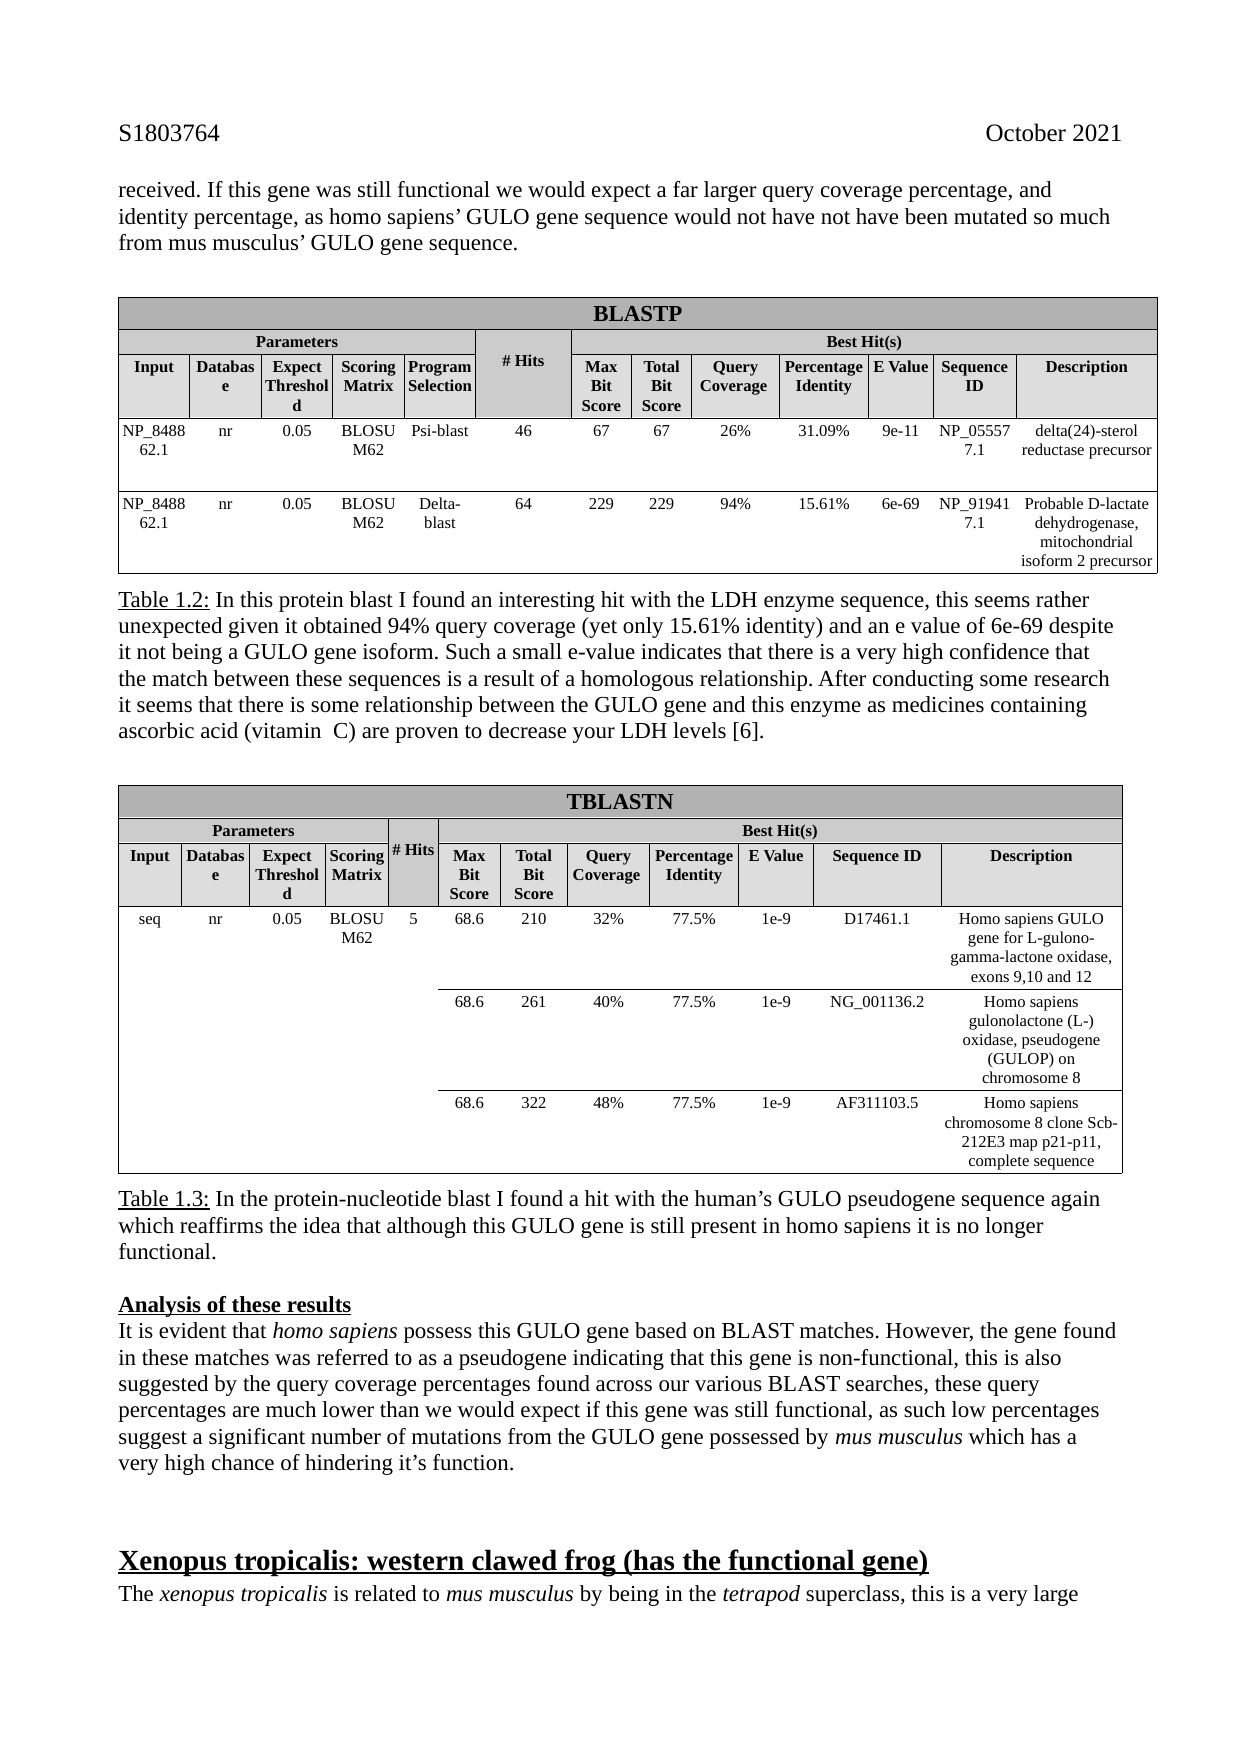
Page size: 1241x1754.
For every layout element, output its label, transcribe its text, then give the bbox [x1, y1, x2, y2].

table_cell 5 [389, 907, 438, 1173]
table_cell Expect Threshold [250, 844, 325, 906]
table_cell Max Bit Score [572, 355, 631, 417]
table_cell Percentage Identity [650, 844, 738, 906]
table_cell 261 [500, 990, 567, 1090]
table_cell 77.5% [649, 907, 738, 988]
table_cell 67 [571, 419, 631, 491]
table_cell 26% [691, 419, 779, 491]
table_cell Program Selection [405, 355, 475, 417]
table_cell Input [119, 844, 181, 906]
table_cell 229 [571, 492, 631, 573]
table_cell Best Hit(s) [439, 819, 1122, 842]
table_cell 0.05 [261, 492, 332, 573]
table_cell Database [190, 355, 261, 417]
table_cell 322 [500, 1091, 567, 1173]
table_cell 32% [567, 907, 649, 988]
table_cell Homo sapiens gulonolactone (L-) oxidase, pseudogene (GULOP) on chromosome 8 [941, 990, 1122, 1090]
table_cell Total Bit Score [632, 355, 691, 417]
table_cell Percentage Identity [780, 355, 868, 417]
table_cell 1e-9 [738, 907, 813, 988]
table_cell Expect Threshold [262, 355, 332, 417]
table_cell 210 [500, 907, 567, 988]
table_cell Probable D-lactate dehydrogenase, mitochondrial isoform 2 precursor [1016, 492, 1157, 573]
text Table 1.2: In this protein blast I found an interesting hit with the LDH enzyme sequence, this seems rather unexpected given it obtained 94% query coverage (yet only 15.61% identity) and an e value of 6e-69 despite it not being a GULO gene isoform. Such a small e-value indicates that there is a very high confidence that the match between these sequences is a result of a homologous relationship. After conducting some research it seems that there is some relationship between the GULO gene and this enzyme as medicines containing ascorbic acid (vitamin C) are proven to decrease your LDH levels [6]. [118, 586, 1122, 773]
table_cell Parameters [119, 819, 388, 842]
table_header TBLASTN [119, 786, 1122, 817]
table_cell Database [182, 844, 249, 906]
table_cell 67 [631, 419, 691, 491]
table_cell NG_001136.2 [814, 990, 941, 1090]
table_cell E Value [739, 844, 813, 906]
table_cell 15.61% [779, 492, 868, 573]
table_cell 46 [475, 419, 571, 491]
table_cell Total Bit Score [501, 844, 567, 906]
table_cell nr [190, 492, 261, 573]
table_cell 1e-9 [738, 1091, 813, 1173]
table_cell 9e-11 [868, 419, 933, 491]
text Table 1.3: In the protein-nucleotide blast I found a hit with the human’s GULO pseudogene sequence again which reaffirms the idea that although this GULO gene is still present in homo sapiens it is no longer functional. Analysis of these results It is evident that homo sapiens possess this GULO gene based on BLAST matches. However, the gene found in these matches was referred to as a pseudogene indicating that this gene is non-functional, this is also suggested by the query coverage percentages found across our various BLAST searches, these query percentages are much lower than we would expect if this gene was still functional, as such low percentages suggest a significant number of mutations from the GULO gene possessed by mus musculus which has a very high chance of hindering it’s function. [118, 1186, 1122, 1531]
table_cell seq [119, 907, 181, 1173]
table_cell D17461.1 [814, 907, 941, 988]
table_cell NP_848862.1 [119, 419, 189, 491]
table_cell 94% [691, 492, 779, 573]
table_cell delta(24)-sterol reductase precursor [1016, 419, 1157, 491]
table_cell Scoring Matrix [333, 355, 404, 417]
table_cell 229 [631, 492, 691, 573]
table_cell BLOSUM62 [333, 492, 404, 573]
table_cell NP_919417.1 [933, 492, 1016, 573]
table_cell 77.5% [649, 990, 738, 1090]
table_cell AF311103.5 [814, 1091, 941, 1173]
table_cell 68.6 [438, 1091, 500, 1173]
table_cell # Hits [476, 330, 571, 417]
table_cell 0.05 [249, 907, 325, 1173]
table_cell E Value [869, 355, 933, 417]
table_cell NP_055577.1 [933, 419, 1016, 491]
table_cell Description [942, 844, 1122, 906]
table_cell Query Coverage [692, 355, 779, 417]
text Xenopus tropicalis: western clawed frog (has the functional gene) The xenopus tropicalis is related to mus musculus by being in the tetrapod superclass, this is a very large [118, 1543, 1122, 1607]
table_cell 48% [567, 1091, 649, 1173]
table_cell Query Coverage [568, 844, 649, 906]
table_cell nr [190, 419, 261, 491]
table_cell Sequence ID [814, 844, 941, 906]
table_cell Scoring Matrix [326, 844, 388, 906]
table_cell 6e-69 [868, 492, 933, 573]
table_cell Max Bit Score [439, 844, 500, 906]
table_cell 68.6 [438, 907, 500, 988]
table_cell Input [119, 355, 189, 417]
table_cell Description [1017, 355, 1157, 417]
table_cell 0.05 [261, 419, 332, 491]
table_cell 68.6 [438, 990, 500, 1090]
text received. If this gene was still functional we would expect a far larger query coverage percentage, and identity percentage, as homo sapiens’ GULO gene sequence would not have not have been mutated so much from mus musculus’ GULO gene sequence. [118, 176, 1122, 284]
table_cell BLOSUM62 [325, 907, 388, 1173]
table_cell Psi-blast [404, 419, 475, 491]
table_cell nr [181, 907, 249, 1173]
table_cell Best Hit(s) [572, 330, 1157, 354]
table_cell 77.5% [649, 1091, 738, 1173]
table_cell BLOSUM62 [333, 419, 404, 491]
table_cell 1e-9 [738, 990, 813, 1090]
table_cell 64 [475, 492, 571, 573]
table_cell Homo sapiens GULO gene for L-gulono-gamma-lactone oxidase, exons 9,10 and 12 [941, 907, 1122, 988]
table_cell Sequence ID [934, 355, 1016, 417]
table_cell 40% [567, 990, 649, 1090]
table_cell NP_848862.1 [119, 492, 189, 573]
table_cell Delta-blast [404, 492, 475, 573]
table_cell Parameters [119, 330, 475, 354]
table_cell Homo sapiens chromosome 8 clone Scb-212E3 map p21-p11, complete sequence [941, 1091, 1122, 1173]
table_header BLASTP [119, 298, 1157, 329]
table_cell # Hits [389, 819, 438, 906]
table_cell 31.09% [779, 419, 868, 491]
